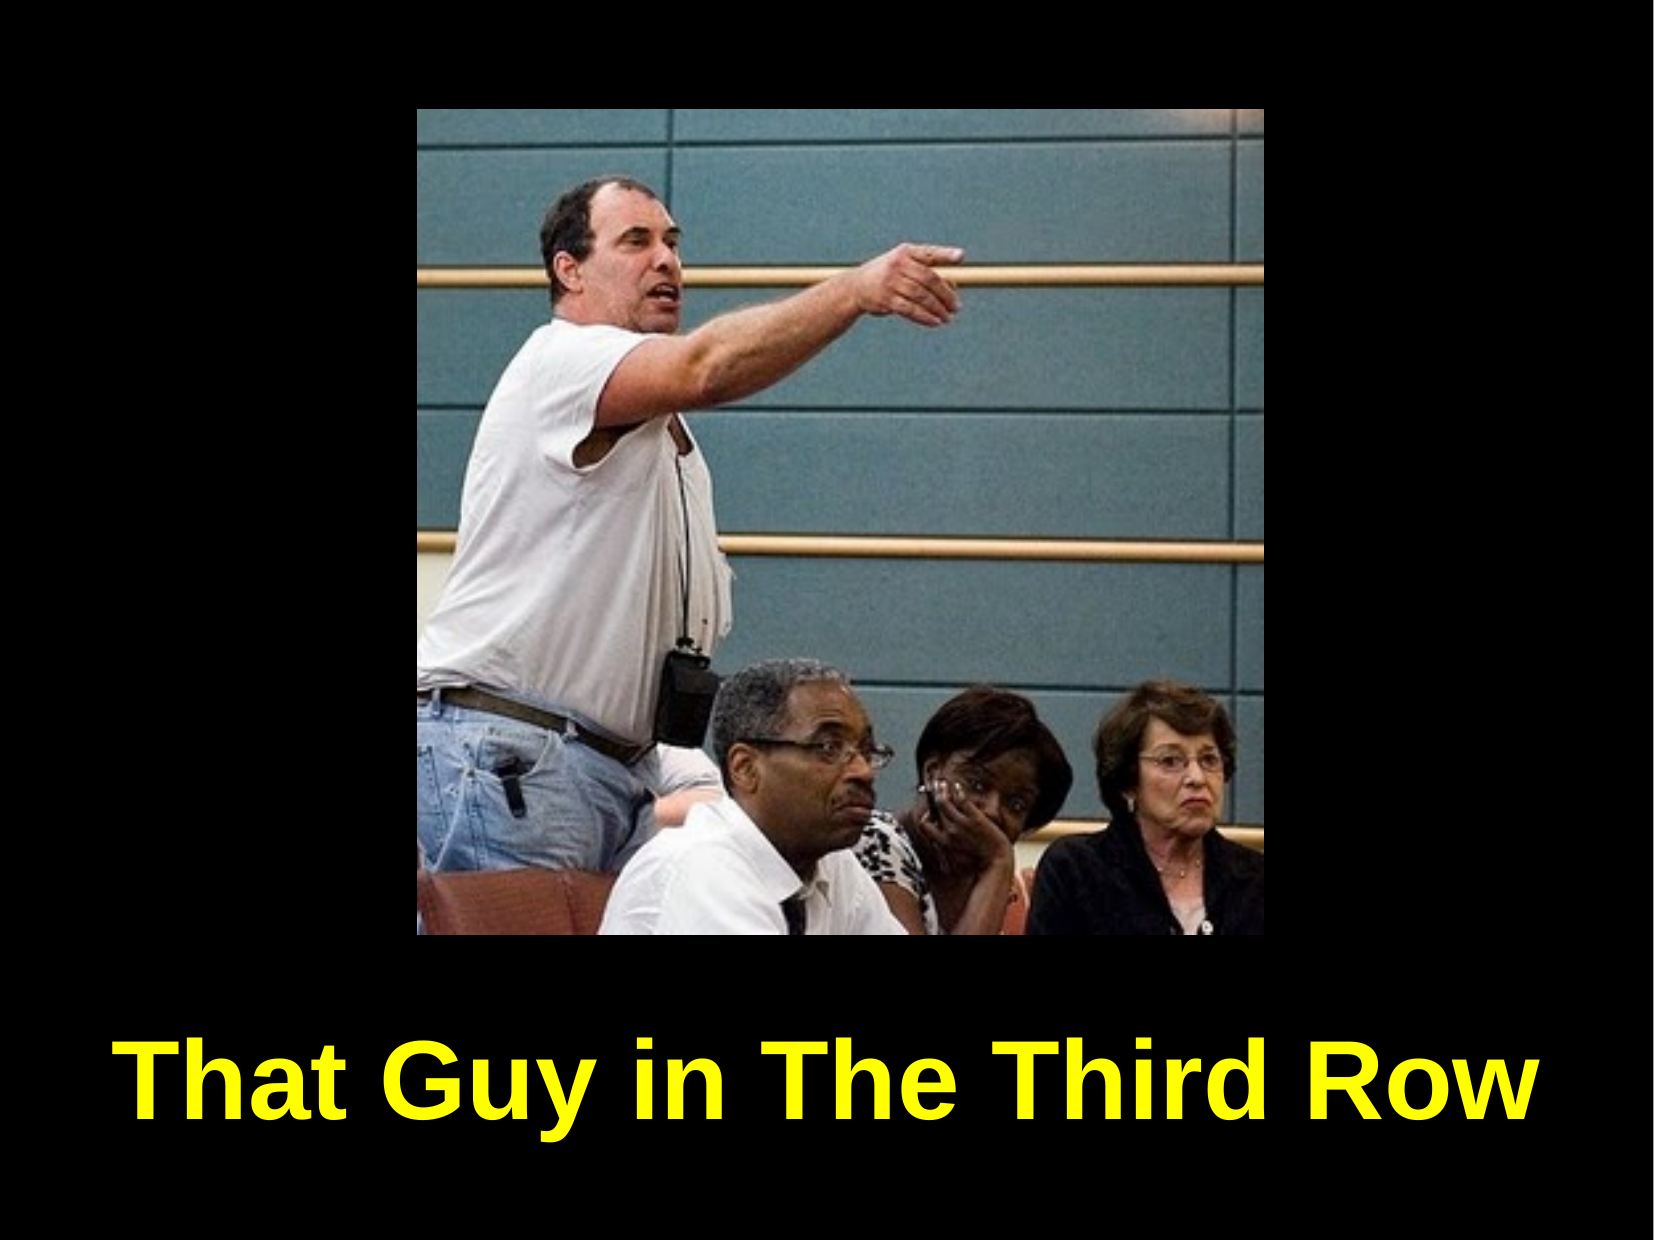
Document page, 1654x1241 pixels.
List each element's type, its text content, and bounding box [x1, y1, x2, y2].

picture [417, 109, 1264, 935]
title That Guy in The Third Row [82, 976, 1571, 1184]
